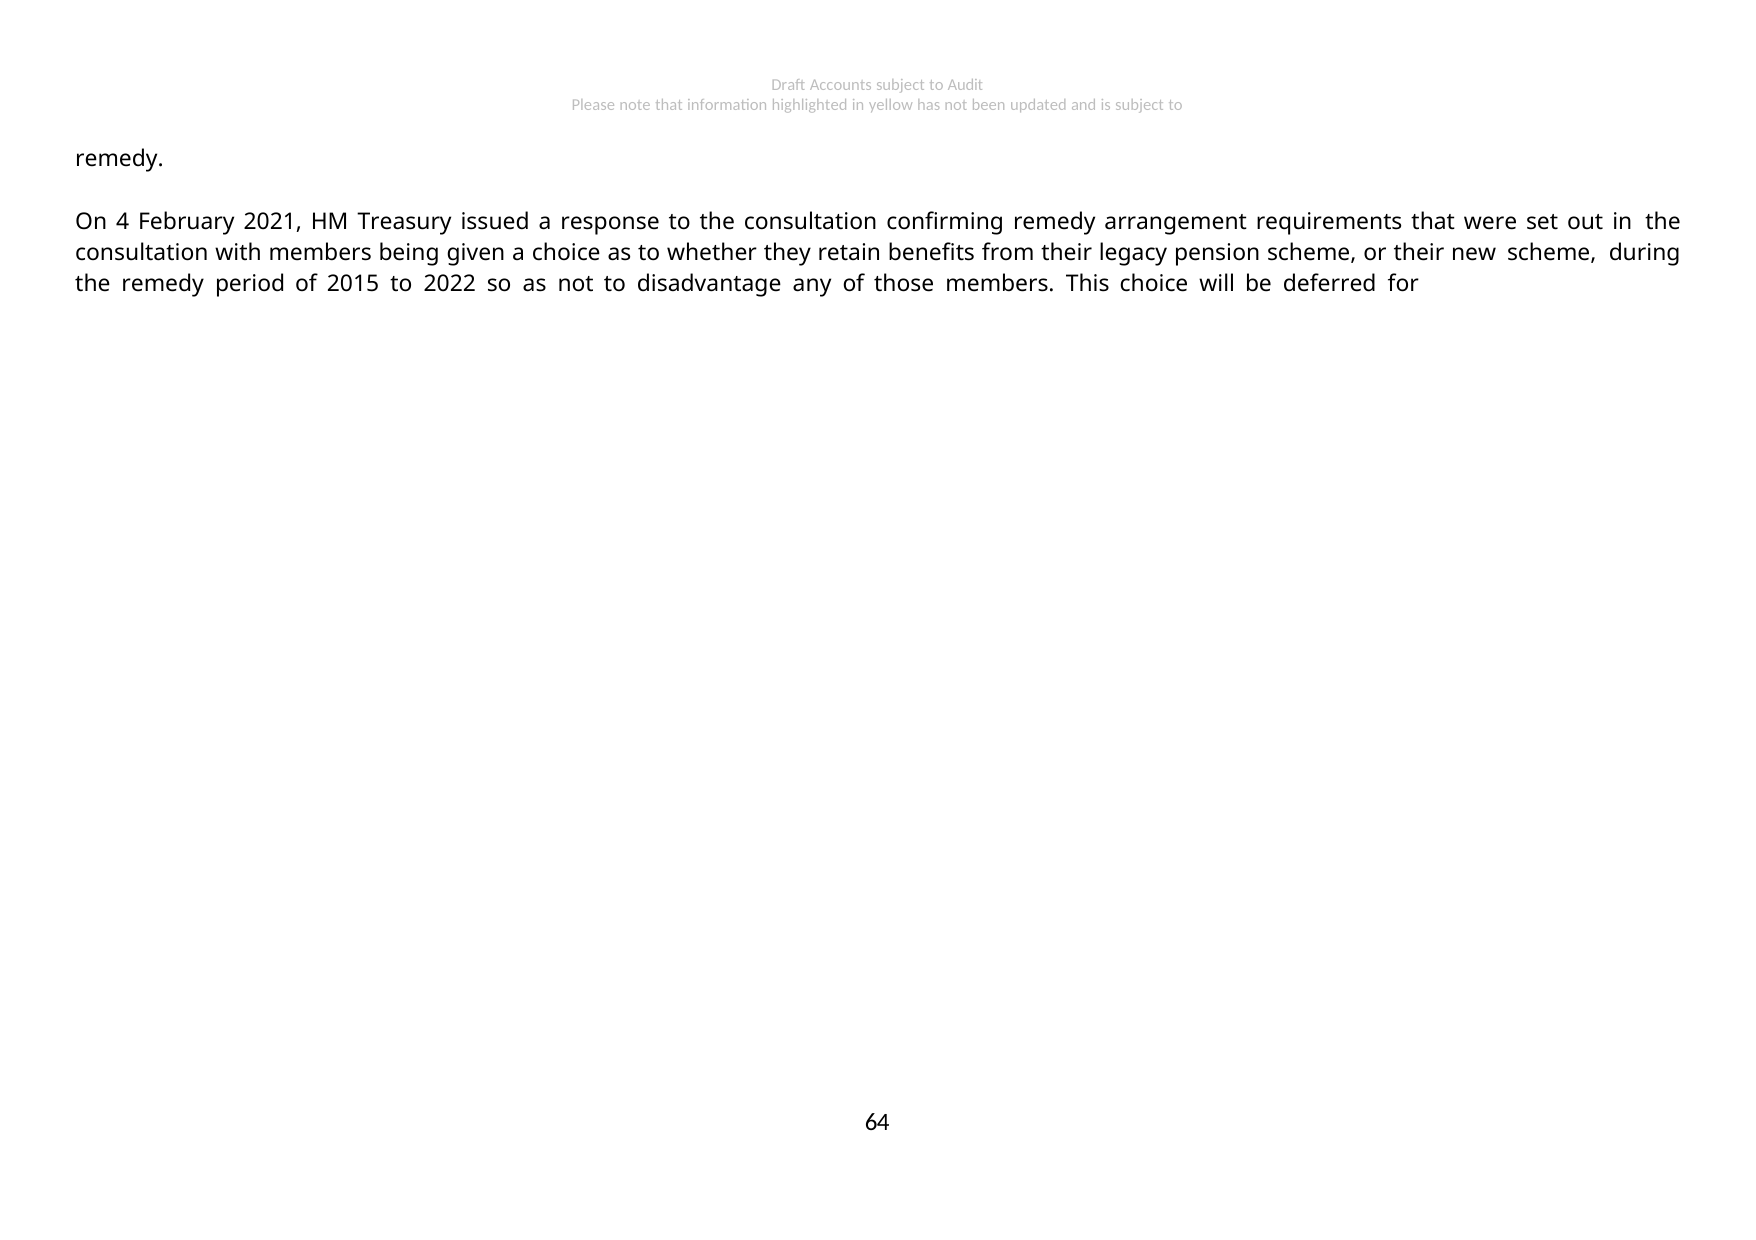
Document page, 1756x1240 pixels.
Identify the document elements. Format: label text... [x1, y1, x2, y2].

text remedy. [75, 142, 1681, 173]
text On 4 February 2021, HM Treasury issued a response to the consultation confirming remedy arrangement requirements that were set out in the consultation with members being given a choice as to whether they retain benefits from their legacy pension scheme, or their new scheme, during the remedy period of 2015 to 2022 so as not to disadvantage any of those members. This choice will be deferred for [75, 204, 1681, 298]
